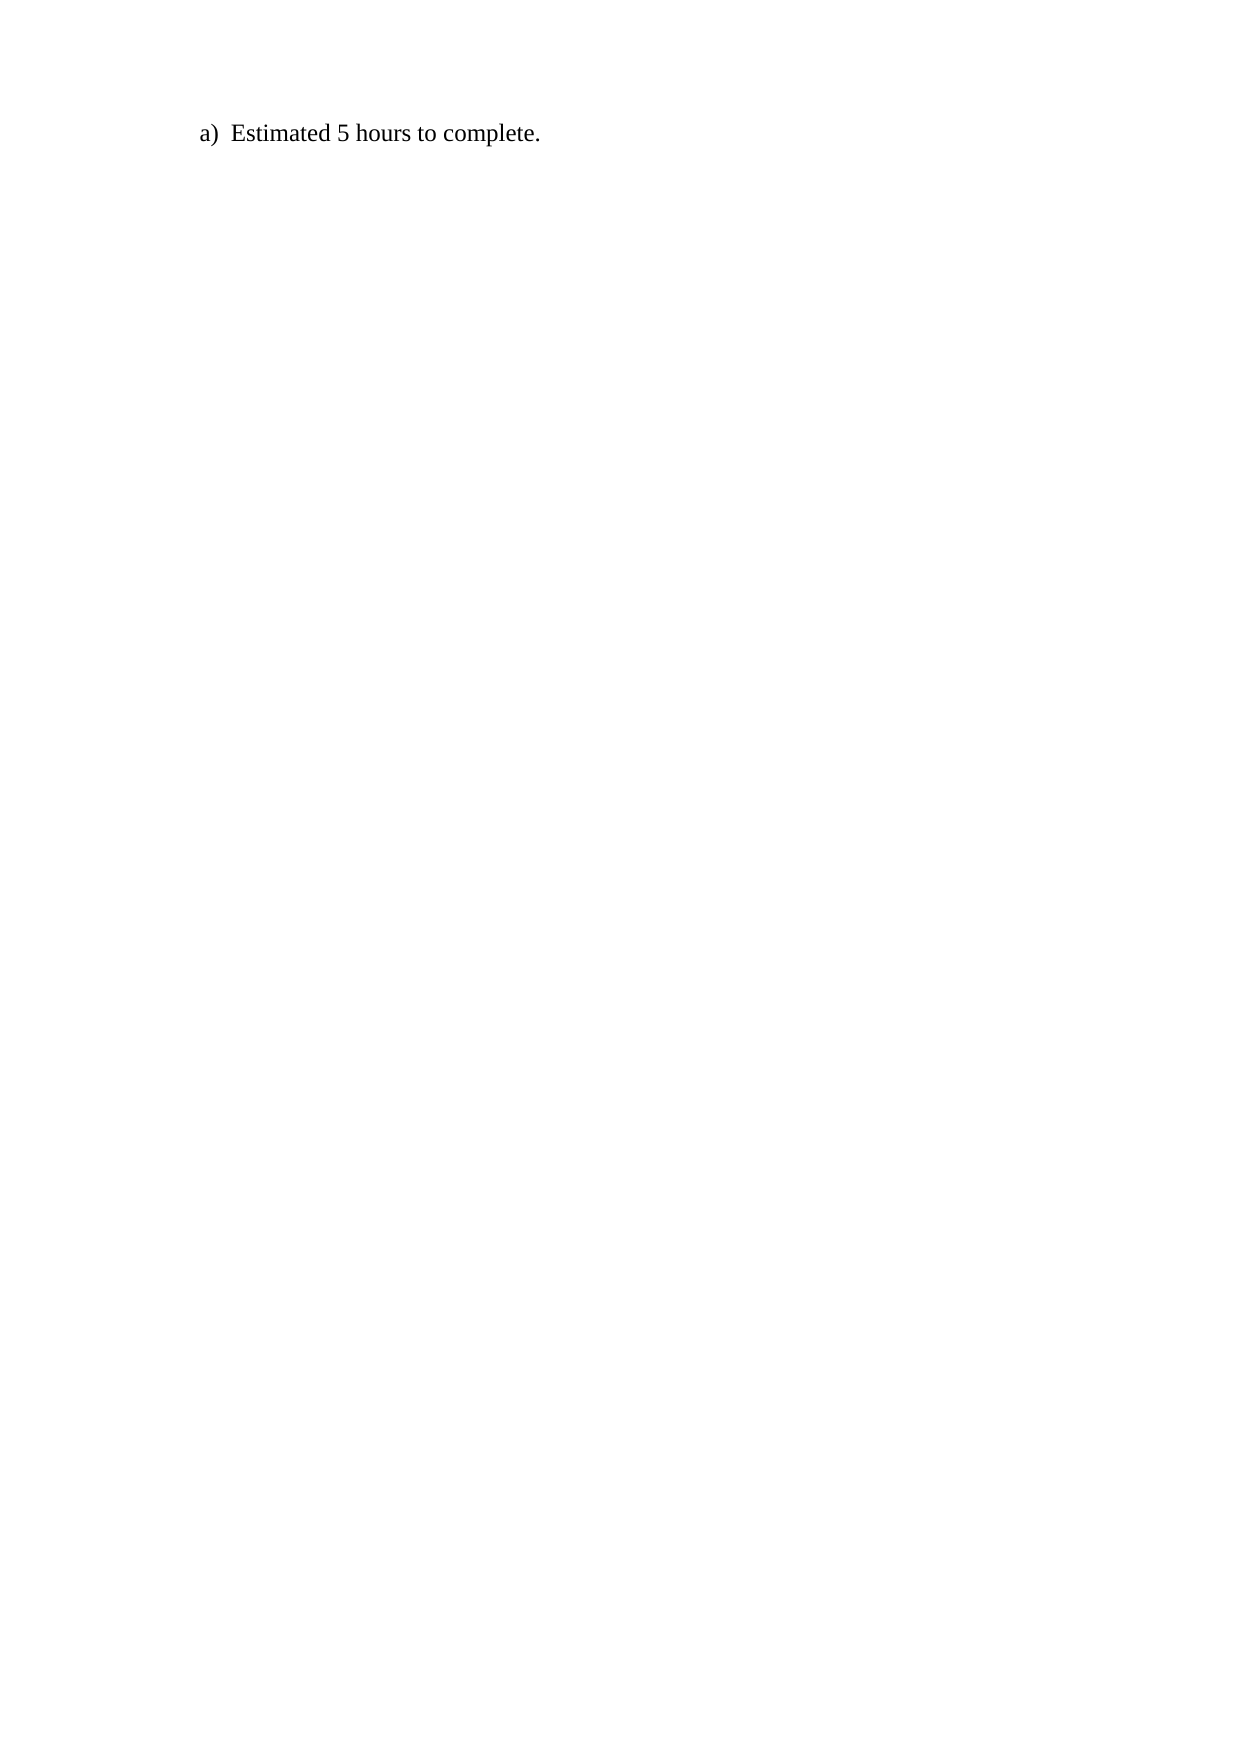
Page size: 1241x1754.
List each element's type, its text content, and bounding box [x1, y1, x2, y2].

list Estimated 5 hours to complete. [193, 118, 1122, 147]
